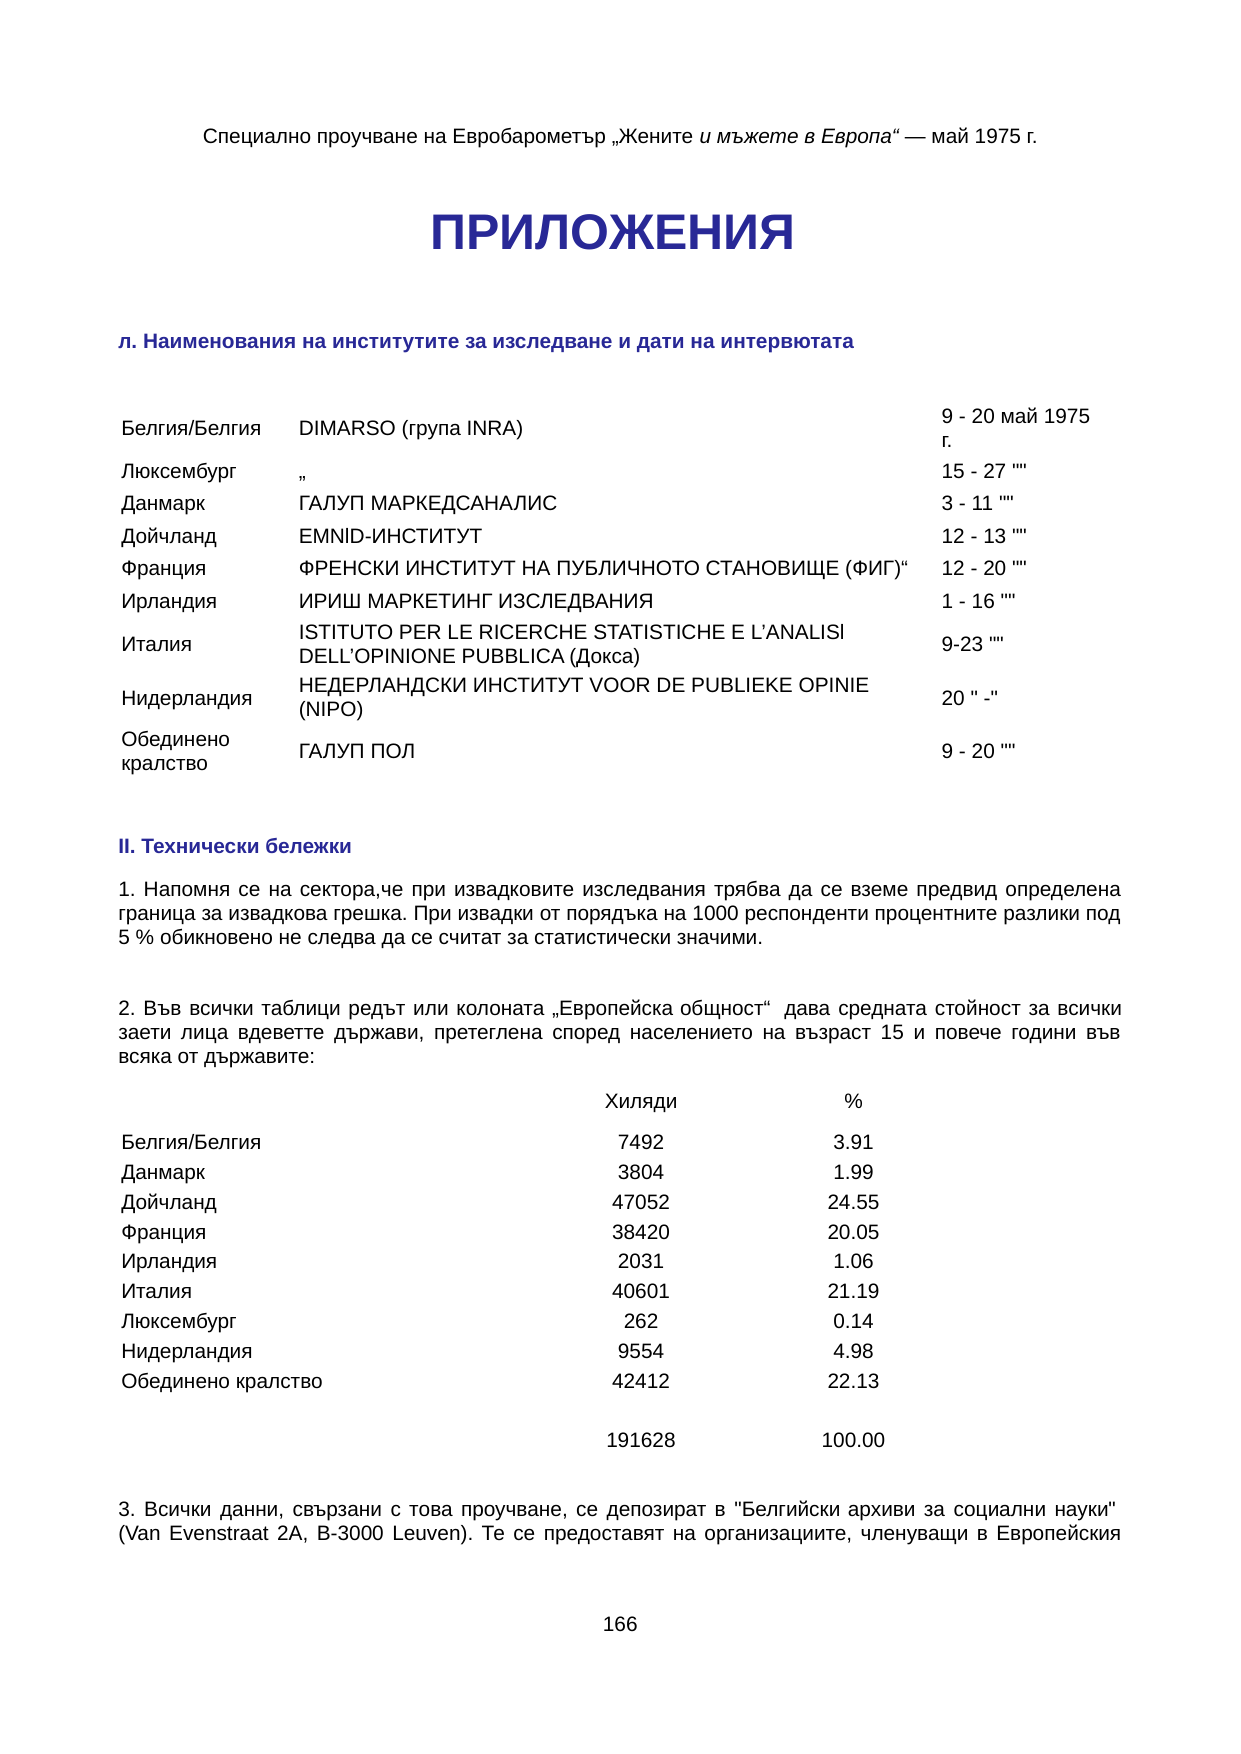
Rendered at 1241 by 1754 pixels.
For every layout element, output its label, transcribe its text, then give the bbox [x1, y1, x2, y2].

table_cell НЕДЕРЛАНДСКИ ИНСТИТУТ VOOR DE PUBLIEKE OPINIE (NIPO) [296, 670, 938, 724]
table_cell 9-23 "" [939, 617, 1104, 670]
table_cell Люксембург [118, 1306, 537, 1336]
table_cell 4.98 [745, 1336, 962, 1366]
table_cell Люксембург [118, 455, 296, 487]
table_cell 12 - 20 "" [939, 552, 1104, 584]
table_cell Ирландия [118, 1246, 537, 1276]
table_cell 15 - 27 "" [939, 455, 1104, 487]
table_cell 47052 [537, 1187, 745, 1217]
table_cell Италия [118, 617, 296, 670]
text 1. Напомня се на сектора,че при извадковите изследвания трябва да се вземе предвид определена граница за извадкова грешка. При извадки от порядъка на 1000 респонденти процентните разлики под 5 % обикновено не следва да се считат за статистически значими. [118, 877, 1122, 948]
table_cell 12 - 13 "" [939, 520, 1104, 552]
table_cell Обединено кралство [118, 1366, 537, 1395]
table_cell 9 - 20 "" [939, 724, 1104, 778]
table_cell [118, 1395, 537, 1425]
table_cell Данмарк [118, 1157, 537, 1187]
table_cell ИРИШ МАРКЕТИНГ ИЗСЛЕДВАНИЯ [296, 584, 938, 617]
table_cell 38420 [537, 1217, 745, 1246]
table_cell EMNlD-ИНСТИТУТ [296, 520, 938, 552]
table_cell 1 - 16 "" [939, 584, 1104, 617]
table_header DIMARSO (група INRA) [296, 401, 938, 455]
table_cell 24.55 [745, 1187, 962, 1217]
table_cell Франция [118, 552, 296, 584]
table_cell 0.14 [745, 1306, 962, 1336]
table_cell 20.05 [745, 1217, 962, 1246]
table_cell ФРЕНСКИ ИНСТИТУТ НА ПУБЛИЧНОТО СТАНОВИЩЕ (ФИГ)“ [296, 552, 938, 584]
table_cell 262 [537, 1306, 745, 1336]
table_header Белгия/Белгия [118, 401, 296, 455]
text 3. Всички данни, свързани с това проучване, се депозират в "Белгийски архиви за социални науки" (Van Evenstraat 2A, B-3000 Leuven). Те се предоставят на организациите, членуващи в Европейския [118, 1496, 1122, 1544]
subtitle II. Технически бележки [118, 834, 1122, 858]
table_cell 3804 [537, 1157, 745, 1187]
table_cell 22.13 [745, 1366, 962, 1395]
table_cell Франция [118, 1217, 537, 1246]
table_cell Обединено кралство [118, 724, 296, 778]
table_header [118, 1074, 537, 1127]
table_cell 42412 [537, 1366, 745, 1395]
table_cell 100.00 [745, 1425, 962, 1455]
table_cell Нидерландия [118, 1336, 537, 1366]
table_cell Дойчланд [118, 1187, 537, 1217]
table_cell Нидерландия [118, 670, 296, 724]
table_cell Италия [118, 1276, 537, 1306]
table_cell 1.06 [745, 1246, 962, 1276]
subtitle л. Наименования на институтите за изследване и дати на интервютата [118, 329, 1122, 353]
table_header 9 - 20 май 1975 г. [939, 401, 1104, 455]
table_cell 3.91 [745, 1127, 962, 1157]
table_cell Дойчланд [118, 520, 296, 552]
table_cell „ [296, 455, 938, 487]
table_header % [745, 1074, 962, 1127]
table_cell 1.99 [745, 1157, 962, 1187]
table_cell Данмарк [118, 487, 296, 519]
table_cell ISTITUTO PER LE RICERCHE STATISTICHE E L’ANALISl DELL’OPINIONE PUBBLICA (Докса) [296, 617, 938, 670]
subtitle ПРИЛОЖЕНИЯ [118, 202, 1122, 260]
table_cell 2031 [537, 1246, 745, 1276]
table_cell 40601 [537, 1276, 745, 1306]
text 2. Във всички таблици редът или колоната „Европейска общност“ дава средната стойност за всички заети лица вдеветте държави, претеглена според населението на възраст 15 и повече години във всяка от държавите: [118, 996, 1122, 1068]
table_cell 7492 [537, 1127, 745, 1157]
table_cell 20 " -" [939, 670, 1104, 724]
table_header Хиляди [537, 1074, 745, 1127]
table_cell ГАЛУП МАРКЕДСАНАЛИС [296, 487, 938, 519]
table_cell [118, 1425, 537, 1455]
table_cell [745, 1395, 962, 1425]
table_cell Ирландия [118, 584, 296, 617]
table_cell 21.19 [745, 1276, 962, 1306]
table_cell 191628 [537, 1425, 745, 1455]
table_cell 9554 [537, 1336, 745, 1366]
table_cell 3 - 11 "" [939, 487, 1104, 519]
table_cell [537, 1395, 745, 1425]
table_cell Белгия/Белгия [118, 1127, 537, 1157]
table_cell ГАЛУП ПОЛ [296, 724, 938, 778]
